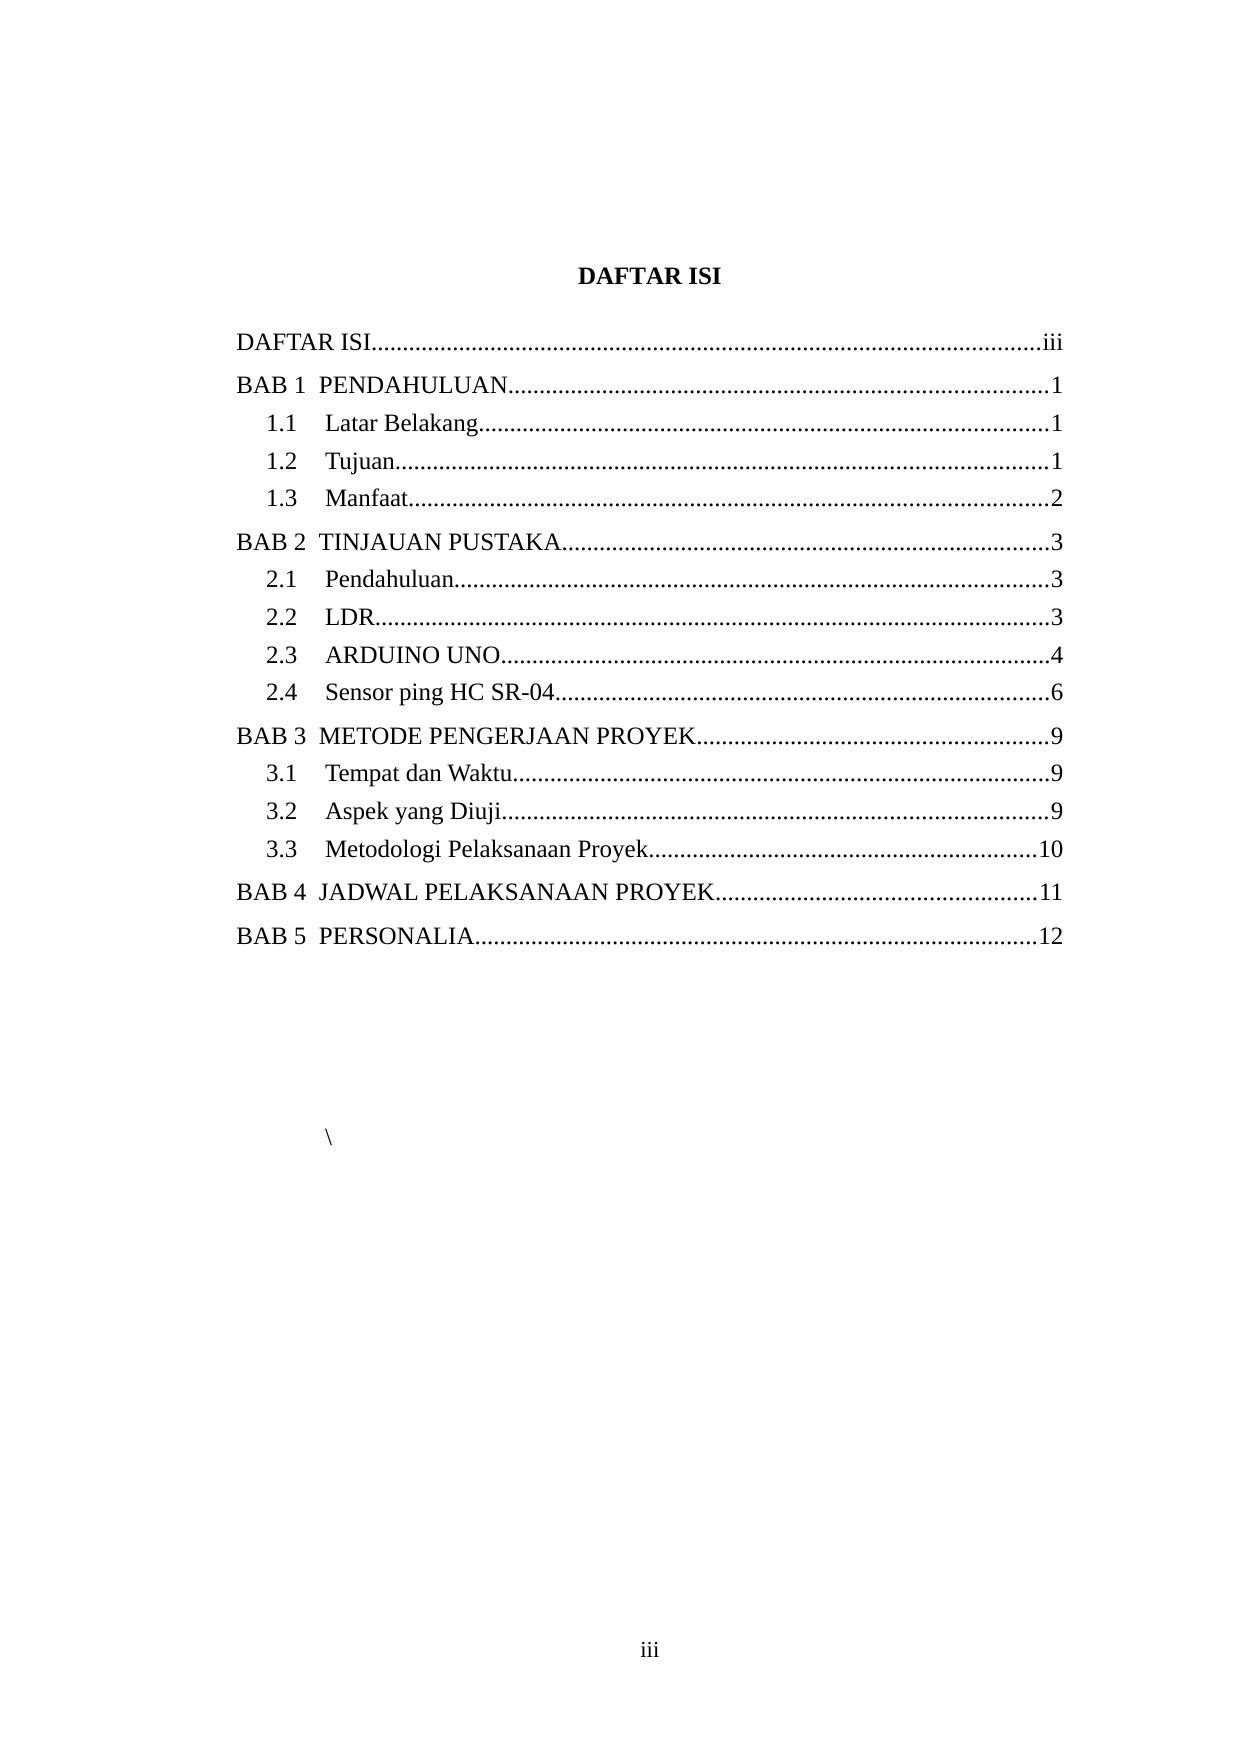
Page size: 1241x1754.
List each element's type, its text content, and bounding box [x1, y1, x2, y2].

text 2.3 ARDUINO UNO 4 [266, 640, 1063, 668]
text 3.3 Metodologi Pelaksanaan Proyek 10 [266, 834, 1063, 862]
text 2.2 LDR 3 [266, 602, 1063, 631]
text BAB 5 PERSONALIA 12 [236, 921, 1063, 949]
text 1.2 Tujuan 1 [266, 446, 1063, 474]
text 1.1 Latar Belakang 1 [266, 408, 1063, 437]
text BAB 1 PENDAHULUAN 1 [236, 371, 1063, 399]
text \ [236, 1122, 1063, 1151]
text 2.4 Sensor ping HC SR-04 6 [266, 677, 1063, 706]
text BAB 3 METODE PENGERJAAN PROYEK 9 [236, 721, 1063, 749]
text 2.1 Pendahuluan 3 [266, 564, 1063, 593]
text 3.2 Aspek yang Diuji 9 [266, 796, 1063, 825]
text 1.3 Manfaat 2 [266, 483, 1063, 512]
subtitle DAFTAR ISI [236, 261, 1063, 290]
text BAB 2 TINJAUAN PUSTAKA 3 [236, 527, 1063, 556]
text DAFTAR ISI iii [236, 327, 1063, 356]
text 3.1 Tempat dan Waktu 9 [266, 758, 1063, 787]
text BAB 4 JADWAL PELAKSANAAN PROYEK 11 [236, 877, 1063, 906]
